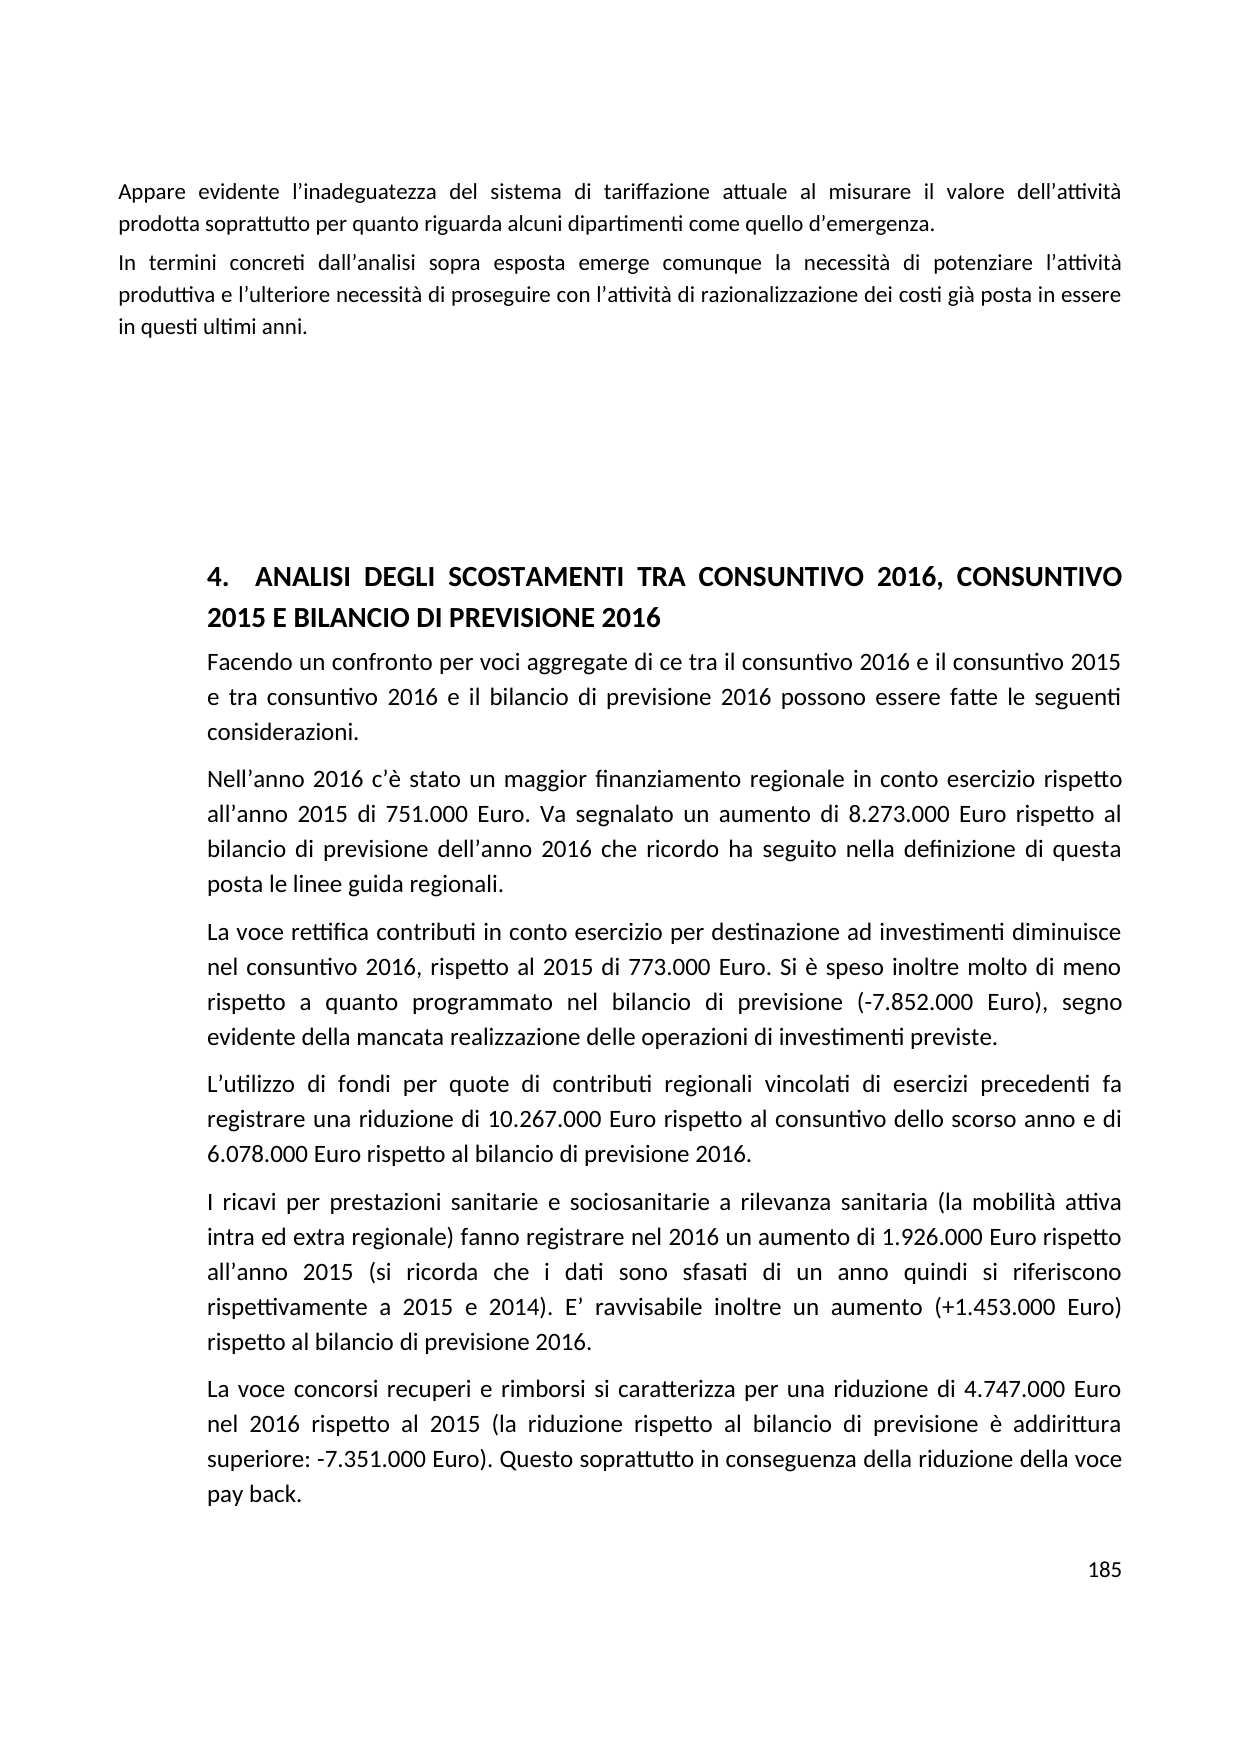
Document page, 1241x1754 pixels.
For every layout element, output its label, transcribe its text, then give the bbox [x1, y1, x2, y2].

text L’utilizzo di fondi per quote di contributi regionali vincolati di esercizi precedenti fa registrare una riduzione di 10.267.000 Euro rispetto al consuntivo dello scorso anno e di 6.078.000 Euro rispetto al bilancio di previsione 2016. [207, 1068, 1122, 1169]
text In termini concreti dall’analisi sopra esposta emerge comunque la necessità di potenziare l’attività produttiva e l’ulteriore necessità di proseguire con l’attività di razionalizzazione dei costi già posta in essere in questi ultimi anni. [118, 248, 1122, 340]
text La voce concorsi recuperi e rimborsi si caratterizza per una riduzione di 4.747.000 Euro nel 2016 rispetto al 2015 (la riduzione rispetto al bilancio di previsione è addirittura superiore: -7.351.000 Euro). Questo soprattutto in conseguenza della riduzione della voce pay back. [207, 1373, 1122, 1509]
text La voce rettifica contributi in conto esercizio per destinazione ad investimenti diminuisce nel consuntivo 2016, rispetto al 2015 di 773.000 Euro. Si è speso inoltre molto di meno rispetto a quanto programmato nel bilancio di previsione (-7.852.000 Euro), segno evidente della mancata realizzazione delle operazioni di investimenti previste. [207, 916, 1122, 1051]
text I ricavi per prestazioni sanitarie e sociosanitarie a rilevanza sanitaria (la mobilità attiva intra ed extra regionale) fanno registrare nel 2016 un aumento di 1.926.000 Euro rispetto all’anno 2015 (si ricorda che i dati sono sfasati di un anno quindi si riferiscono rispettivamente a 2015 e 2014). E’ ravvisabile inoltre un aumento (+1.453.000 Euro) rispetto al bilancio di previsione 2016. [207, 1186, 1122, 1356]
subtitle 4. ANALISI DEGLI SCOSTAMENTI TRA CONSUNTIVO 2016, CONSUNTIVO 2015 E BILANCIO DI PREVISIONE 2016 [207, 558, 1122, 634]
text Facendo un confronto per voci aggregate di ce tra il consuntivo 2016 e il consuntivo 2015 e tra consuntivo 2016 e il bilancio di previsione 2016 possono essere fatte le seguenti considerazioni. [207, 646, 1122, 746]
subtitle Appare evidente l’inadeguatezza del sistema di tariffazione attuale al misurare il valore dell’attività prodotta soprattutto per quanto riguarda alcuni dipartimenti come quello d’emergenza. [118, 177, 1122, 237]
text Nell’anno 2016 c’è stato un maggior finanziamento regionale in conto esercizio rispetto all’anno 2015 di 751.000 Euro. Va segnalato un aumento di 8.273.000 Euro rispetto al bilancio di previsione dell’anno 2016 che ricordo ha seguito nella definizione di questa posta le linee guida regionali. [207, 763, 1122, 899]
